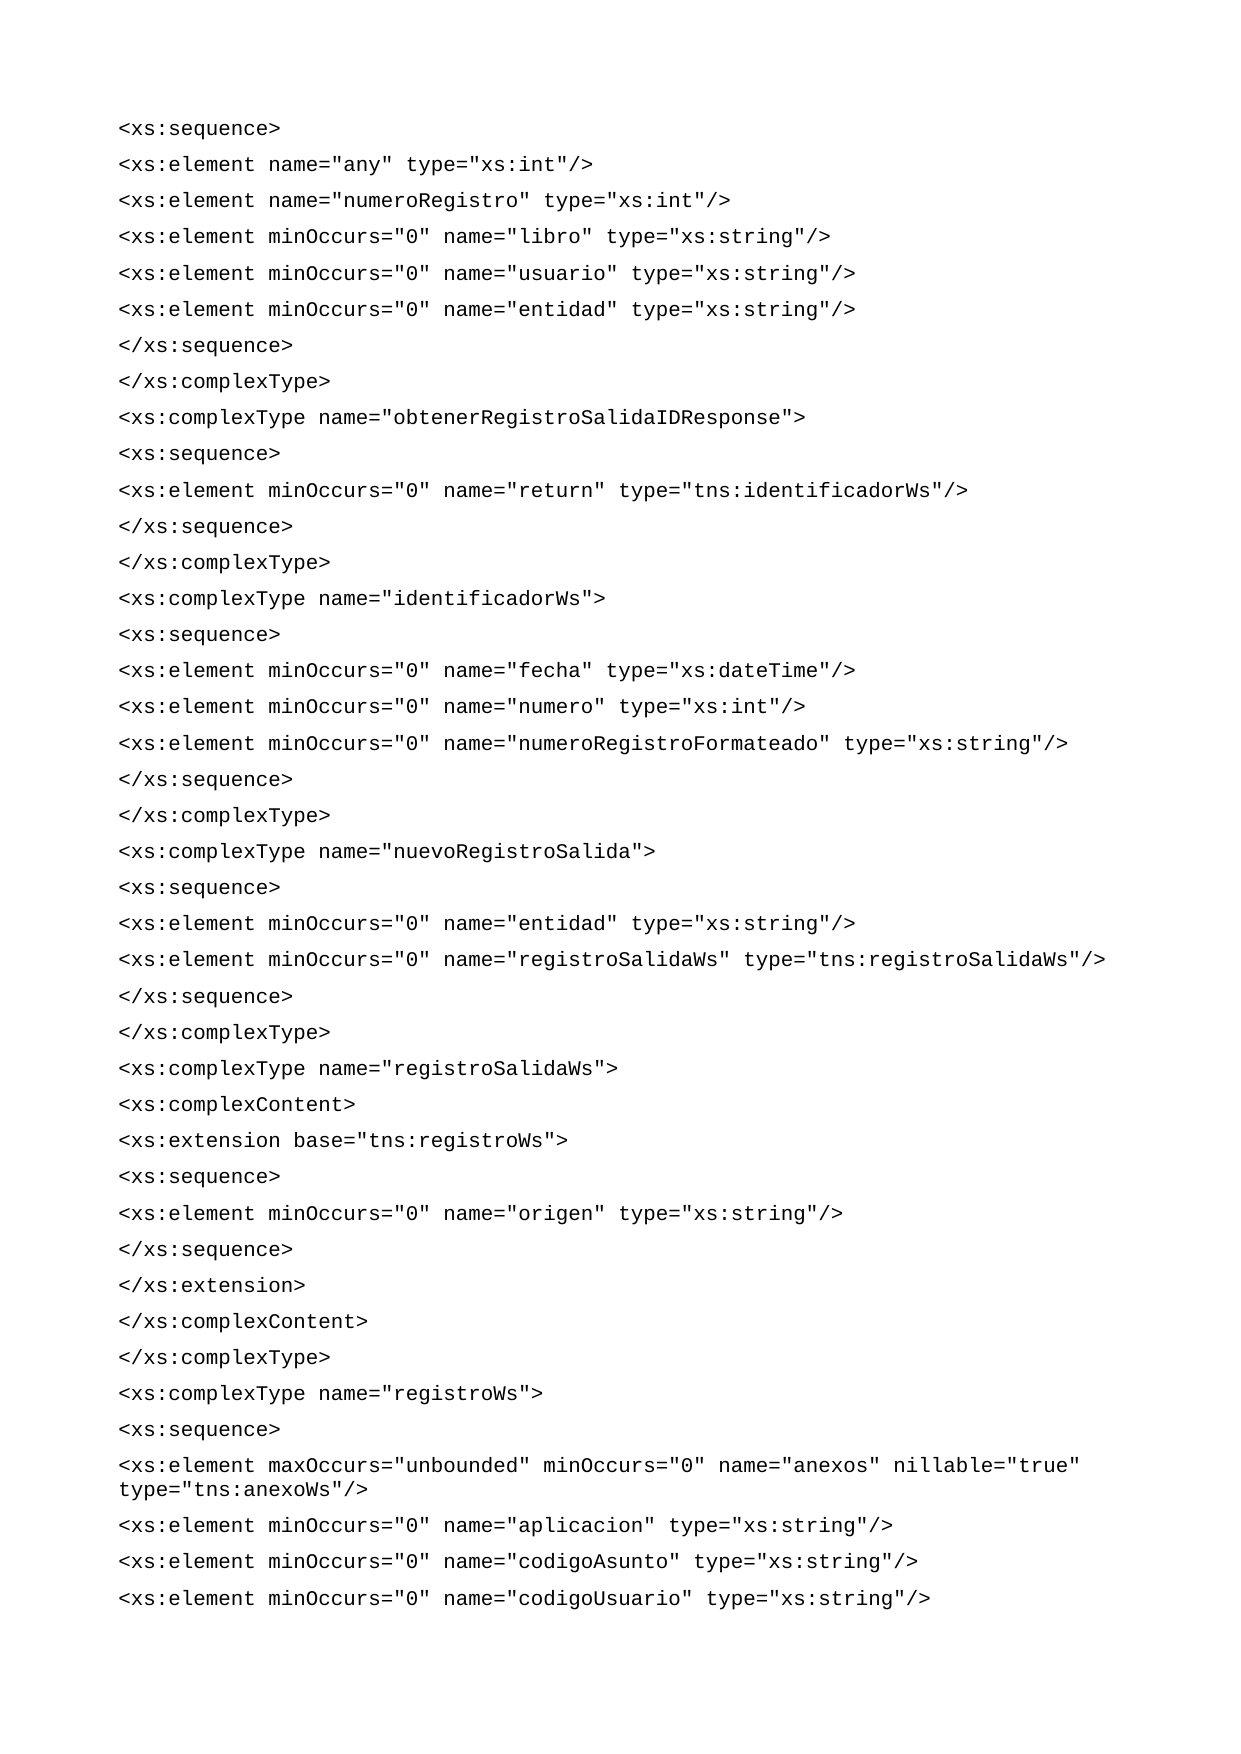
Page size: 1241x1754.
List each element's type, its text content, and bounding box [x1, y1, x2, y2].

text <xs:complexType name="nuevoRegistroSalida"> [118, 841, 1122, 865]
text <xs:sequence> [118, 118, 1122, 142]
text <xs:element minOccurs="0" name="codigoUsuario" type="xs:string"/> [118, 1588, 1122, 1611]
text </xs:complexType> [118, 1347, 1122, 1371]
text </xs:sequence> [118, 516, 1122, 539]
text <xs:sequence> [118, 1419, 1122, 1443]
text </xs:complexType> [118, 1022, 1122, 1045]
text <xs:complexType name="registroSalidaWs"> [118, 1058, 1122, 1082]
text <xs:element name="numeroRegistro" type="xs:int"/> [118, 190, 1122, 214]
text </xs:extension> [118, 1275, 1122, 1298]
text <xs:element minOccurs="0" name="numeroRegistroFormateado" type="xs:string"/> [118, 733, 1122, 756]
text <xs:complexType name="identificadorWs"> [118, 588, 1122, 612]
text </xs:sequence> [118, 769, 1122, 792]
text <xs:element minOccurs="0" name="aplicacion" type="xs:string"/> [118, 1515, 1122, 1539]
text <xs:complexType name="registroWs"> [118, 1383, 1122, 1407]
text <xs:element maxOccurs="unbounded" minOccurs="0" name="anexos" nillable="true" type="tns:anexoWs"/> [118, 1456, 1122, 1503]
text <xs:sequence> [118, 877, 1122, 901]
text </xs:sequence> [118, 986, 1122, 1009]
text <xs:element minOccurs="0" name="entidad" type="xs:string"/> [118, 913, 1122, 937]
text <xs:element minOccurs="0" name="libro" type="xs:string"/> [118, 227, 1122, 250]
text <xs:element minOccurs="0" name="usuario" type="xs:string"/> [118, 263, 1122, 286]
text </xs:complexType> [118, 552, 1122, 576]
text </xs:sequence> [118, 335, 1122, 359]
text <xs:element minOccurs="0" name="numero" type="xs:int"/> [118, 696, 1122, 720]
text </xs:sequence> [118, 1239, 1122, 1262]
text <xs:sequence> [118, 624, 1122, 648]
text <xs:element minOccurs="0" name="origen" type="xs:string"/> [118, 1202, 1122, 1226]
text <xs:element minOccurs="0" name="fecha" type="xs:dateTime"/> [118, 660, 1122, 684]
text <xs:complexContent> [118, 1094, 1122, 1118]
text </xs:complexType> [118, 805, 1122, 828]
text <xs:extension base="tns:registroWs"> [118, 1130, 1122, 1154]
text </xs:complexContent> [118, 1311, 1122, 1334]
text <xs:complexType name="obtenerRegistroSalidaIDResponse"> [118, 407, 1122, 431]
text <xs:element minOccurs="0" name="registroSalidaWs" type="tns:registroSalidaWs"/> [118, 949, 1122, 973]
text <xs:sequence> [118, 443, 1122, 467]
text <xs:element minOccurs="0" name="entidad" type="xs:string"/> [118, 299, 1122, 322]
text <xs:element minOccurs="0" name="codigoAsunto" type="xs:string"/> [118, 1551, 1122, 1575]
text <xs:element name="any" type="xs:int"/> [118, 154, 1122, 178]
text </xs:complexType> [118, 371, 1122, 395]
text <xs:sequence> [118, 1166, 1122, 1190]
text <xs:element minOccurs="0" name="return" type="tns:identificadorWs"/> [118, 479, 1122, 503]
